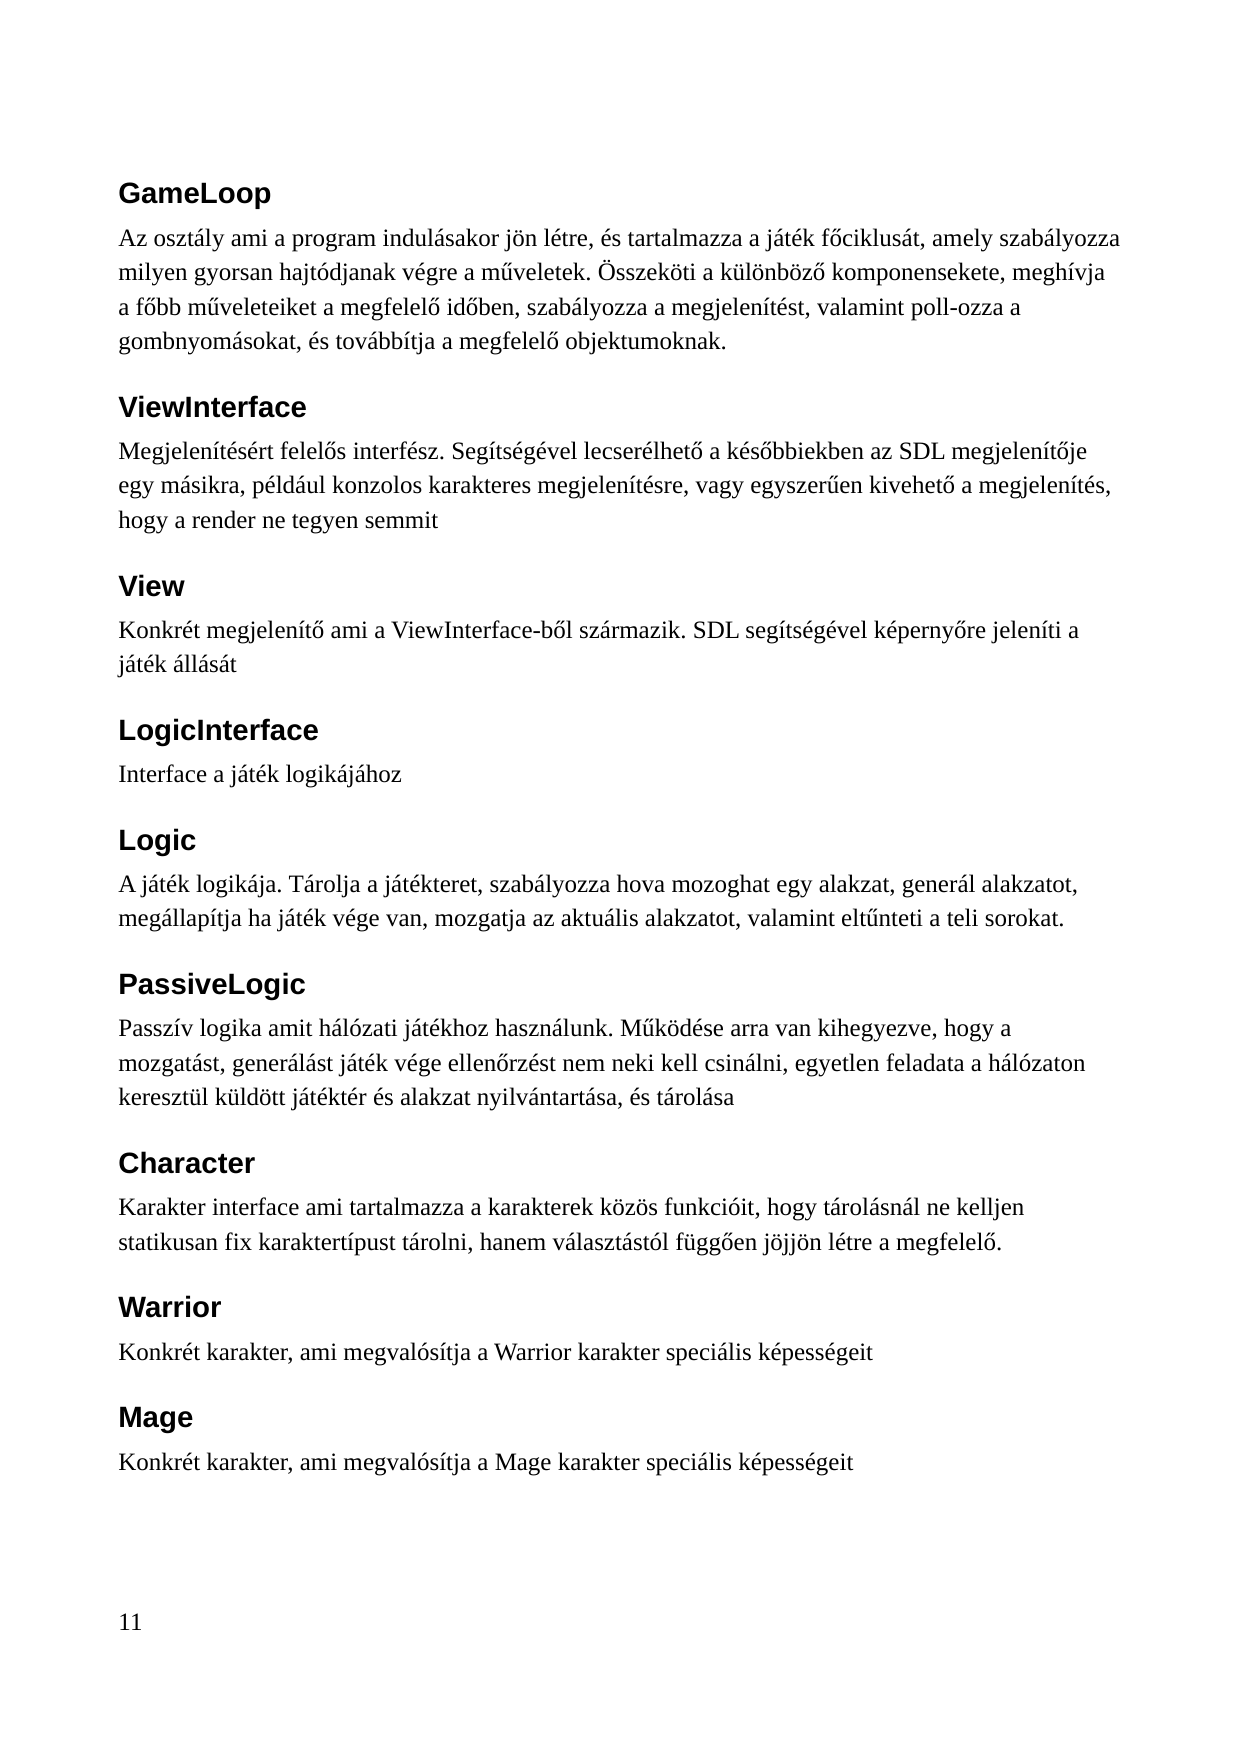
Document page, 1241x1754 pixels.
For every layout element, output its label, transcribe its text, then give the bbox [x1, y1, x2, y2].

text Konkrét karakter, ami megvalósítja a Warrior karakter speciális képességeit [118, 1337, 1122, 1365]
text Megjelenítésért felelős interfész. Segítségével lecserélhető a későbbiekben az SDL megjelenítője egy másikra, például konzolos karakteres megjelenítésre, vagy egyszerűen kivehető a megjelenítés, hogy a render ne tegyen semmit [118, 436, 1122, 534]
text Passzív logika amit hálózati játékhoz használunk. Működése arra van kihegyezve, hogy a mozgatást, generálást játék vége ellenőrzést nem neki kell csinálni, egyetlen feladata a hálózaton keresztül küldött játéktér és alakzat nyilvántartása, és tárolása [118, 1013, 1122, 1111]
subtitle LogicInterface [118, 713, 1122, 747]
subtitle View [118, 568, 1122, 602]
subtitle Mage [118, 1400, 1122, 1434]
subtitle Logic [118, 823, 1122, 857]
text A játék logikája. Tárolja a játékteret, szabályozza hova mozoghat egy alakzat, generál alakzatot, megállapítja ha játék vége van, mozgatja az aktuális alakzatot, valamint eltűnteti a teli sorokat. [118, 869, 1122, 932]
text Konkrét megjelenítő ami a ViewInterface-ből származik. SDL segítségével képernyőre jeleníti a játék állását [118, 615, 1122, 678]
text Interface a játék logikájához [118, 759, 1122, 788]
text Konkrét karakter, ami megvalósítja a Mage karakter speciális képességeit [118, 1447, 1122, 1475]
text Karakter interface ami tartalmazza a karakterek közös funkcióit, hogy tárolásnál ne kelljen statikusan fix karaktertípust tárolni, hanem választástól függően jöjjön létre a megfelelő. [118, 1192, 1122, 1256]
text Az osztály ami a program indulásakor jön létre, és tartalmazza a játék főciklusát, amely szabályozza milyen gyorsan hajtódjanak végre a műveletek. Összeköti a különböző komponensekete, meghívja a főbb műveleteiket a megfelelő időben, szabályozza a megjelenítést, valamint poll-ozza a gombnyomásokat, és továbbítja a megfelelő objektumoknak. [118, 223, 1122, 355]
subtitle PassiveLogic [118, 967, 1122, 1001]
subtitle GameLoop [118, 176, 1122, 210]
subtitle ViewInterface [118, 390, 1122, 423]
subtitle Warrior [118, 1290, 1122, 1324]
subtitle Character [118, 1146, 1122, 1180]
